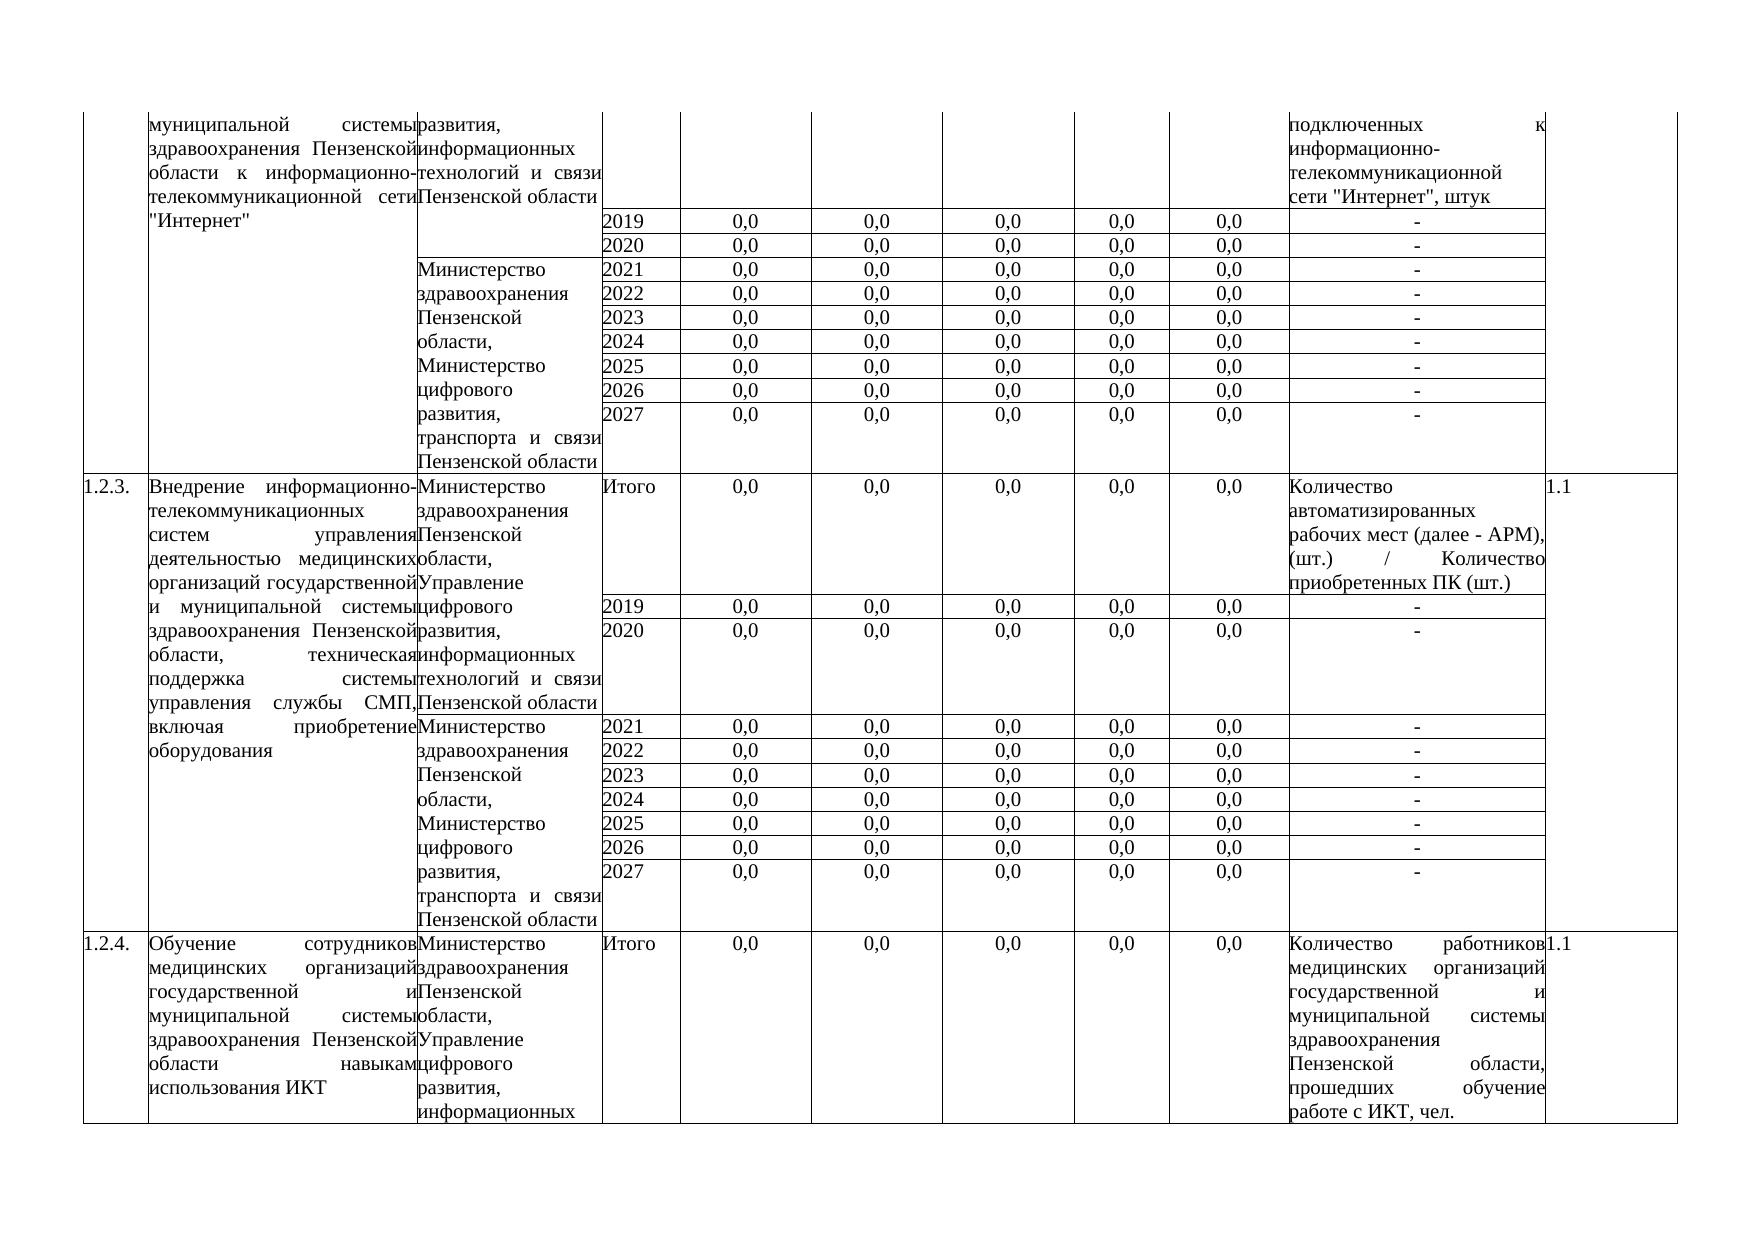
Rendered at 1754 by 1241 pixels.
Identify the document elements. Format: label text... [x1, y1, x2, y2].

table_cell 0,0 [1170, 403, 1289, 473]
table_cell 0,0 [1170, 354, 1289, 378]
table_cell 0,0 [681, 764, 811, 787]
table_cell 0,0 [1075, 330, 1169, 353]
table_cell 0,0 [1075, 354, 1169, 378]
table_cell 0,0 [812, 715, 942, 738]
table_cell 0,0 [681, 354, 811, 378]
table_cell 2020 [603, 619, 680, 714]
table_cell 2019 [603, 595, 680, 618]
table_cell 0,0 [1170, 379, 1289, 402]
table_cell 2026 [603, 836, 680, 859]
table_cell 0,0 [1170, 474, 1289, 594]
table_cell 0,0 [1075, 258, 1169, 281]
table_cell - [1290, 330, 1545, 353]
table_cell 0,0 [1170, 619, 1289, 714]
table_cell 0,0 [1075, 812, 1169, 835]
table_cell муниципальной системы здравоохранения Пензенской области к информационно-телекоммуникационной сети "Интернет" [149, 112, 417, 473]
table_cell 0,0 [1075, 619, 1169, 714]
table_cell 0,0 [812, 595, 942, 618]
table_cell 0,0 [681, 282, 811, 305]
table_cell 0,0 [1075, 739, 1169, 763]
table_cell - [1290, 619, 1545, 714]
table_cell Количество работников медицинских организаций государственной и муниципальной системы здравоохранения Пензенской области, прошедших обучение работе с ИКТ, чел. [1290, 932, 1545, 1123]
table_cell 0,0 [812, 932, 942, 1123]
table_cell - [1290, 595, 1545, 618]
table_cell 0,0 [681, 234, 811, 257]
table_cell 0,0 [812, 739, 942, 763]
table_cell 0,0 [812, 474, 942, 594]
table_cell 0,0 [943, 860, 1074, 931]
table_cell 0,0 [812, 836, 942, 859]
table_cell 0,0 [812, 306, 942, 329]
table_cell 0,0 [1075, 403, 1169, 473]
table_cell - [1290, 812, 1545, 835]
table_cell 0,0 [1170, 764, 1289, 787]
table_cell 0,0 [943, 715, 1074, 738]
table_cell 0,0 [681, 330, 811, 353]
table_cell Министерство здравоохранения Пензенской области, Управление цифрового развития, информационных технологий и связи Пензенской области [418, 474, 602, 714]
table_cell 0,0 [1170, 715, 1289, 738]
table_cell 0,0 [812, 764, 942, 787]
table_cell - [1290, 379, 1545, 402]
table_cell 0,0 [943, 234, 1074, 257]
table_cell 2022 [603, 739, 680, 763]
table_cell развития, информационных технологий и связи Пензенской области [418, 112, 602, 257]
table_cell 0,0 [1075, 595, 1169, 618]
table_cell 0,0 [812, 619, 942, 714]
table_cell 0,0 [1170, 282, 1289, 305]
table_cell 0,0 [943, 764, 1074, 787]
table_cell - [1290, 788, 1545, 811]
table_cell - [1290, 306, 1545, 329]
table_cell 0,0 [681, 403, 811, 473]
table_cell 0,0 [1170, 258, 1289, 281]
table_cell 0,0 [681, 595, 811, 618]
table_cell 0,0 [812, 282, 942, 305]
table_cell 0,0 [943, 812, 1074, 835]
table_cell 0,0 [681, 306, 811, 329]
table_cell 0,0 [1075, 860, 1169, 931]
table_cell 1.1 [1546, 474, 1677, 931]
table_cell [681, 112, 811, 208]
table_cell Итого [603, 932, 680, 1123]
table_cell - [1290, 739, 1545, 763]
table_cell 2027 [603, 860, 680, 931]
table_cell 2024 [603, 788, 680, 811]
table_cell 0,0 [943, 836, 1074, 859]
table_cell 0,0 [1075, 836, 1169, 859]
table_cell 0,0 [1170, 595, 1289, 618]
table_cell 0,0 [681, 209, 811, 233]
table_cell 0,0 [943, 403, 1074, 473]
table_cell 0,0 [681, 932, 811, 1123]
table_cell 0,0 [943, 209, 1074, 233]
table_cell 0,0 [943, 330, 1074, 353]
table_cell 0,0 [943, 595, 1074, 618]
table_cell 0,0 [943, 474, 1074, 594]
table_cell [1170, 112, 1289, 208]
table_cell 0,0 [1170, 739, 1289, 763]
table_cell 0,0 [943, 619, 1074, 714]
table_cell 0,0 [1075, 209, 1169, 233]
table_cell 0,0 [1075, 306, 1169, 329]
table_cell Внедрение информационно-телекоммуникационных систем управления деятельностью медицинских организаций государственной и муниципальной системы здравоохранения Пензенской области, техническая поддержка системы управления службы СМП, включая приобретение оборудования [149, 474, 417, 931]
table_cell 2026 [603, 379, 680, 402]
table_cell 0,0 [1075, 379, 1169, 402]
table_cell 2022 [603, 282, 680, 305]
table_cell 0,0 [812, 258, 942, 281]
table_cell Министерство здравоохранения Пензенской области, Управление цифрового развития, информационных [418, 932, 602, 1123]
table_cell 0,0 [1075, 474, 1169, 594]
table_cell 0,0 [943, 258, 1074, 281]
table_cell 0,0 [681, 619, 811, 714]
table_cell [812, 112, 942, 208]
table_cell 2027 [603, 403, 680, 473]
table_cell 0,0 [681, 258, 811, 281]
table_cell 2021 [603, 258, 680, 281]
table_cell - [1290, 403, 1545, 473]
table_cell - [1290, 715, 1545, 738]
table_cell 2025 [603, 354, 680, 378]
table_cell 0,0 [1075, 764, 1169, 787]
table_cell Министерство здравоохранения Пензенской области, Министерство цифрового развития, транспорта и связи Пензенской области [418, 715, 602, 931]
table_cell - [1290, 764, 1545, 787]
table_cell 1.2.3. [84, 474, 148, 931]
table_cell 0,0 [812, 330, 942, 353]
table_cell 0,0 [681, 379, 811, 402]
table_cell - [1290, 860, 1545, 931]
table_cell 0,0 [1170, 836, 1289, 859]
table_cell [943, 112, 1074, 208]
table_cell - [1290, 209, 1545, 233]
table_cell 0,0 [1170, 330, 1289, 353]
table_cell 0,0 [681, 739, 811, 763]
table_cell 2021 [603, 715, 680, 738]
table_cell подключенных к информационно-телекоммуникационной сети "Интернет", штук [1290, 112, 1545, 208]
table_cell - [1290, 258, 1545, 281]
table_cell Обучение сотрудников медицинских организаций государственной и муниципальной системы здравоохранения Пензенской области навыкам использования ИКТ [149, 932, 417, 1123]
table_cell 0,0 [681, 788, 811, 811]
table_cell [1546, 112, 1677, 473]
table_cell 0,0 [1075, 715, 1169, 738]
table_cell 1.2.4. [84, 932, 148, 1123]
table_cell 1.1 [1546, 932, 1677, 1123]
table_cell 2024 [603, 330, 680, 353]
table_cell 0,0 [943, 788, 1074, 811]
table_cell 0,0 [1170, 812, 1289, 835]
table_cell 2020 [603, 234, 680, 257]
table_cell 0,0 [1170, 306, 1289, 329]
table_cell 2023 [603, 306, 680, 329]
table_cell 0,0 [943, 306, 1074, 329]
table_cell - [1290, 354, 1545, 378]
table_cell 0,0 [1170, 209, 1289, 233]
table_cell - [1290, 234, 1545, 257]
table_cell 0,0 [681, 474, 811, 594]
table_cell 2019 [603, 209, 680, 233]
table_cell 0,0 [943, 379, 1074, 402]
table_cell 0,0 [943, 932, 1074, 1123]
table_cell 0,0 [1075, 282, 1169, 305]
table_cell 0,0 [1170, 234, 1289, 257]
table_cell Итого [603, 474, 680, 594]
table_cell [603, 112, 680, 208]
table_cell 0,0 [1075, 234, 1169, 257]
table_cell 0,0 [1170, 932, 1289, 1123]
table_cell Министерство здравоохранения Пензенской области, Министерство цифрового развития, транспорта и связи Пензенской области [418, 258, 602, 473]
table_cell - [1290, 282, 1545, 305]
table_cell 0,0 [812, 788, 942, 811]
table_cell 0,0 [681, 715, 811, 738]
table_cell 0,0 [812, 403, 942, 473]
table_cell 0,0 [943, 282, 1074, 305]
table_cell [1075, 112, 1169, 208]
table_cell 0,0 [1170, 788, 1289, 811]
table_cell 0,0 [812, 234, 942, 257]
table_cell 0,0 [681, 836, 811, 859]
table_cell 0,0 [681, 812, 811, 835]
table_cell 0,0 [681, 860, 811, 931]
table_cell [84, 112, 148, 473]
table_cell 0,0 [812, 209, 942, 233]
table_cell 0,0 [812, 860, 942, 931]
table_cell 0,0 [812, 379, 942, 402]
table_cell 0,0 [1170, 860, 1289, 931]
table_cell - [1290, 836, 1545, 859]
table_cell 0,0 [943, 739, 1074, 763]
table_cell 0,0 [943, 354, 1074, 378]
table_cell 0,0 [1075, 788, 1169, 811]
table_cell Количество автоматизированных рабочих мест (далее - АРМ), (шт.) / Количество приобретенных ПК (шт.) [1290, 474, 1545, 594]
table_cell 2025 [603, 812, 680, 835]
table_cell 0,0 [812, 812, 942, 835]
table_cell 0,0 [1075, 932, 1169, 1123]
table_cell 0,0 [812, 354, 942, 378]
table_cell 2023 [603, 764, 680, 787]
